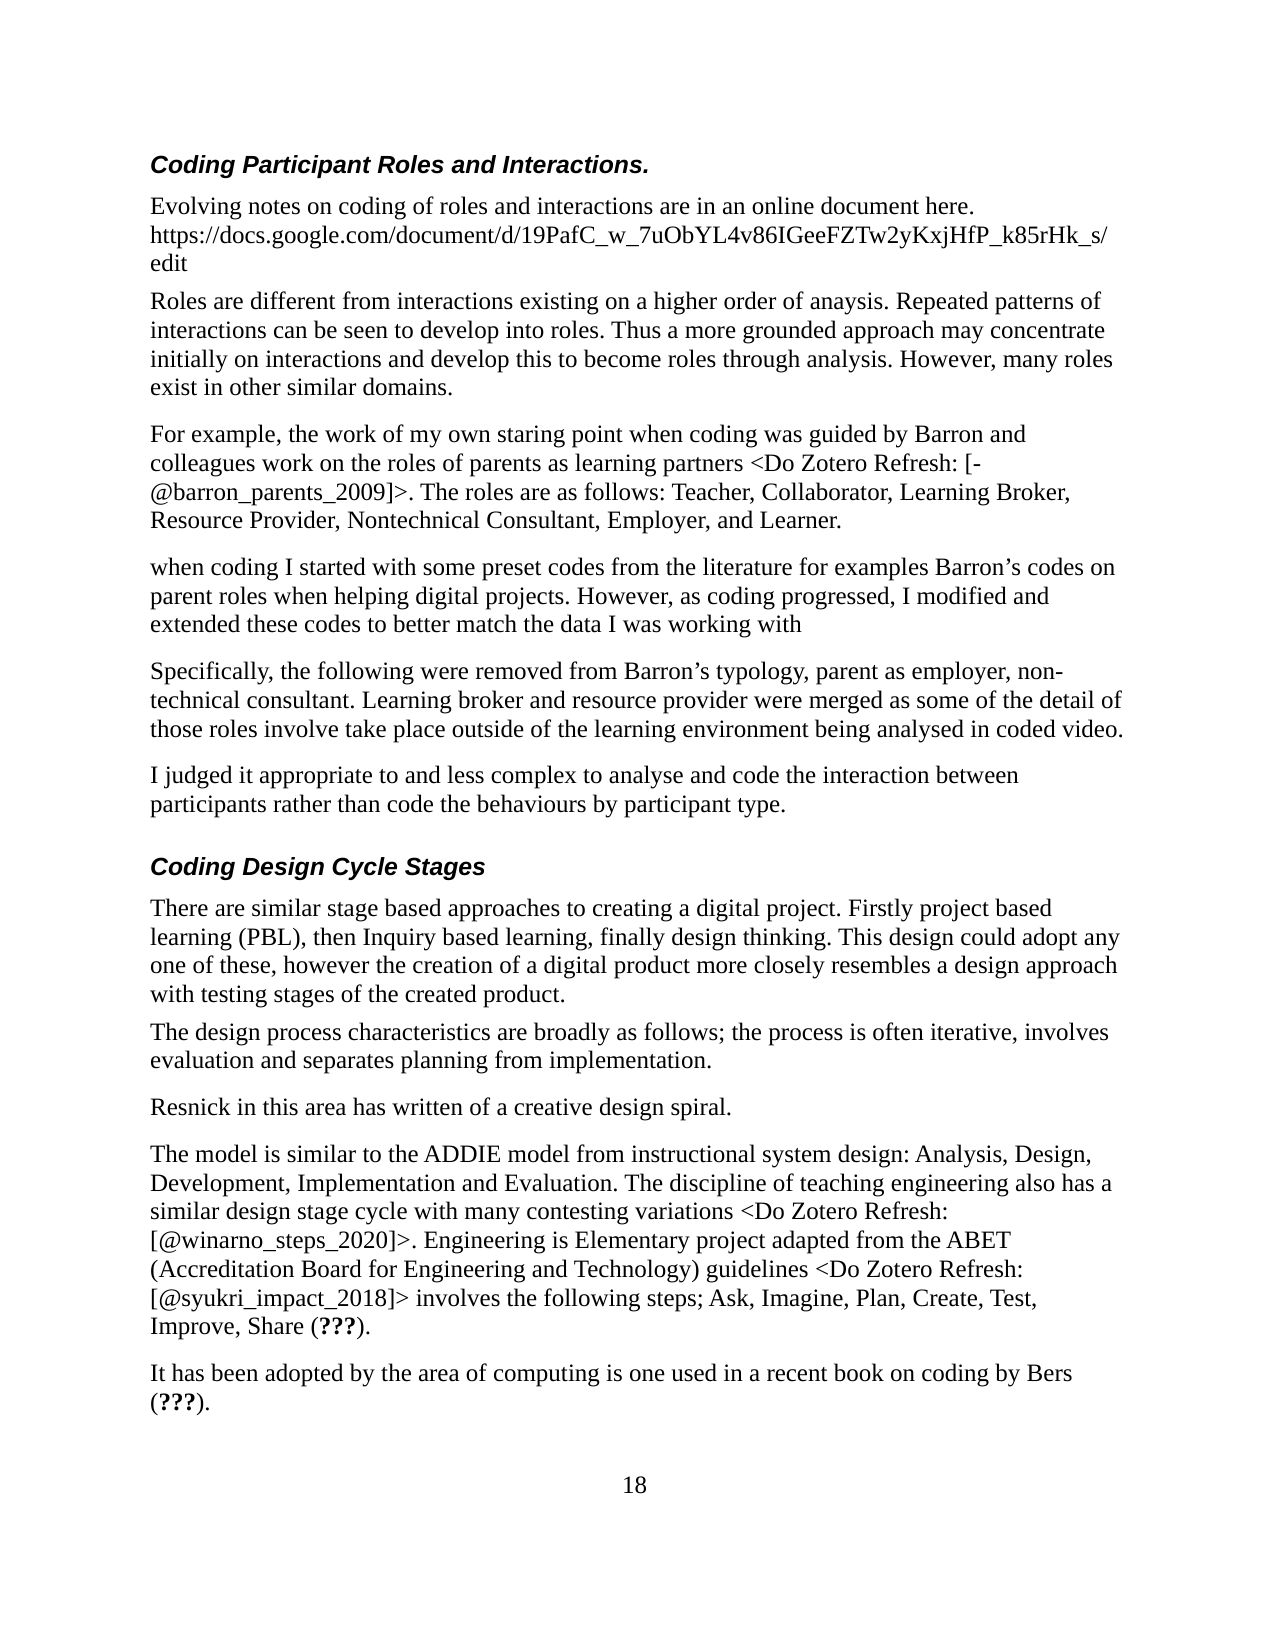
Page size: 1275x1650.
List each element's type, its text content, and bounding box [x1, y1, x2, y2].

text It has been adopted by the area of computing is one used in a recent book on coding by Bers (???). [150, 1358, 1125, 1416]
text I judged it appropriate to and less complex to analyse and code the interaction between participants rather than code the behaviours by participant type. [150, 760, 1125, 818]
subtitle Coding Design Cycle Stages [150, 852, 1125, 880]
text Specifically, the following were removed from Barron’s typology, parent as employer, non-technical consultant. Learning broker and resource provider were merged as some of the detail of those roles involve take place outside of the learning environment being analysed in coded video. [150, 656, 1125, 742]
text Resnick in this area has written of a creative design spiral. [150, 1092, 1125, 1121]
text when coding I started with some preset codes from the literature for examples Barron’s codes on parent roles when helping digital projects. However, as coding progressed, I modified and extended these codes to better match the data I was working with [150, 552, 1125, 638]
text Roles are different from interactions existing on a higher order of anaysis. Repeated patterns of interactions can be seen to develop into roles. Thus a more grounded approach may concentrate initially on interactions and develop this to become roles through analysis. However, many roles exist in other similar domains. [150, 286, 1125, 401]
text Evolving notes on coding of roles and interactions are in an online document here. https://docs.google.com/document/d/19PafC_w_7uObYL4v86IGeeFZTw2yKxjHfP_k85rHk_s/edit [150, 191, 1125, 277]
subtitle Coding Participant Roles and Interactions. [150, 150, 1125, 178]
text The model is similar to the ADDIE model from instructional system design: Analysis, Design, Development, Implementation and Evaluation. The discipline of teaching engineering also has a similar design stage cycle with many contesting variations <Do Zotero Refresh: [@winarno_steps_2020]>. Engineering is Elementary project adapted from the ABET (Accreditation Board for Engineering and Technology) guidelines <Do Zotero Refresh: [@syukri_impact_2018]> involves the following steps; Ask, Imagine, Plan, Create, Test, Improve, Share (???). [150, 1139, 1125, 1340]
text For example, the work of my own staring point when coding was guided by Barron and colleagues work on the roles of parents as learning partners <Do Zotero Refresh: [-@barron_parents_2009]>. The roles are as follows: Teacher, Collaborator, Learning Broker, Resource Provider, Nontechnical Consultant, Employer, and Learner. [150, 419, 1125, 534]
text There are similar stage based approaches to creating a digital project. Firstly project based learning (PBL), then Inquiry based learning, finally design thinking. This design could adopt any one of these, however the creation of a digital product more closely resembles a design approach with testing stages of the created product. [150, 893, 1125, 1008]
text The design process characteristics are broadly as follows; the process is often iterative, involves evaluation and separates planning from implementation. [150, 1017, 1125, 1074]
